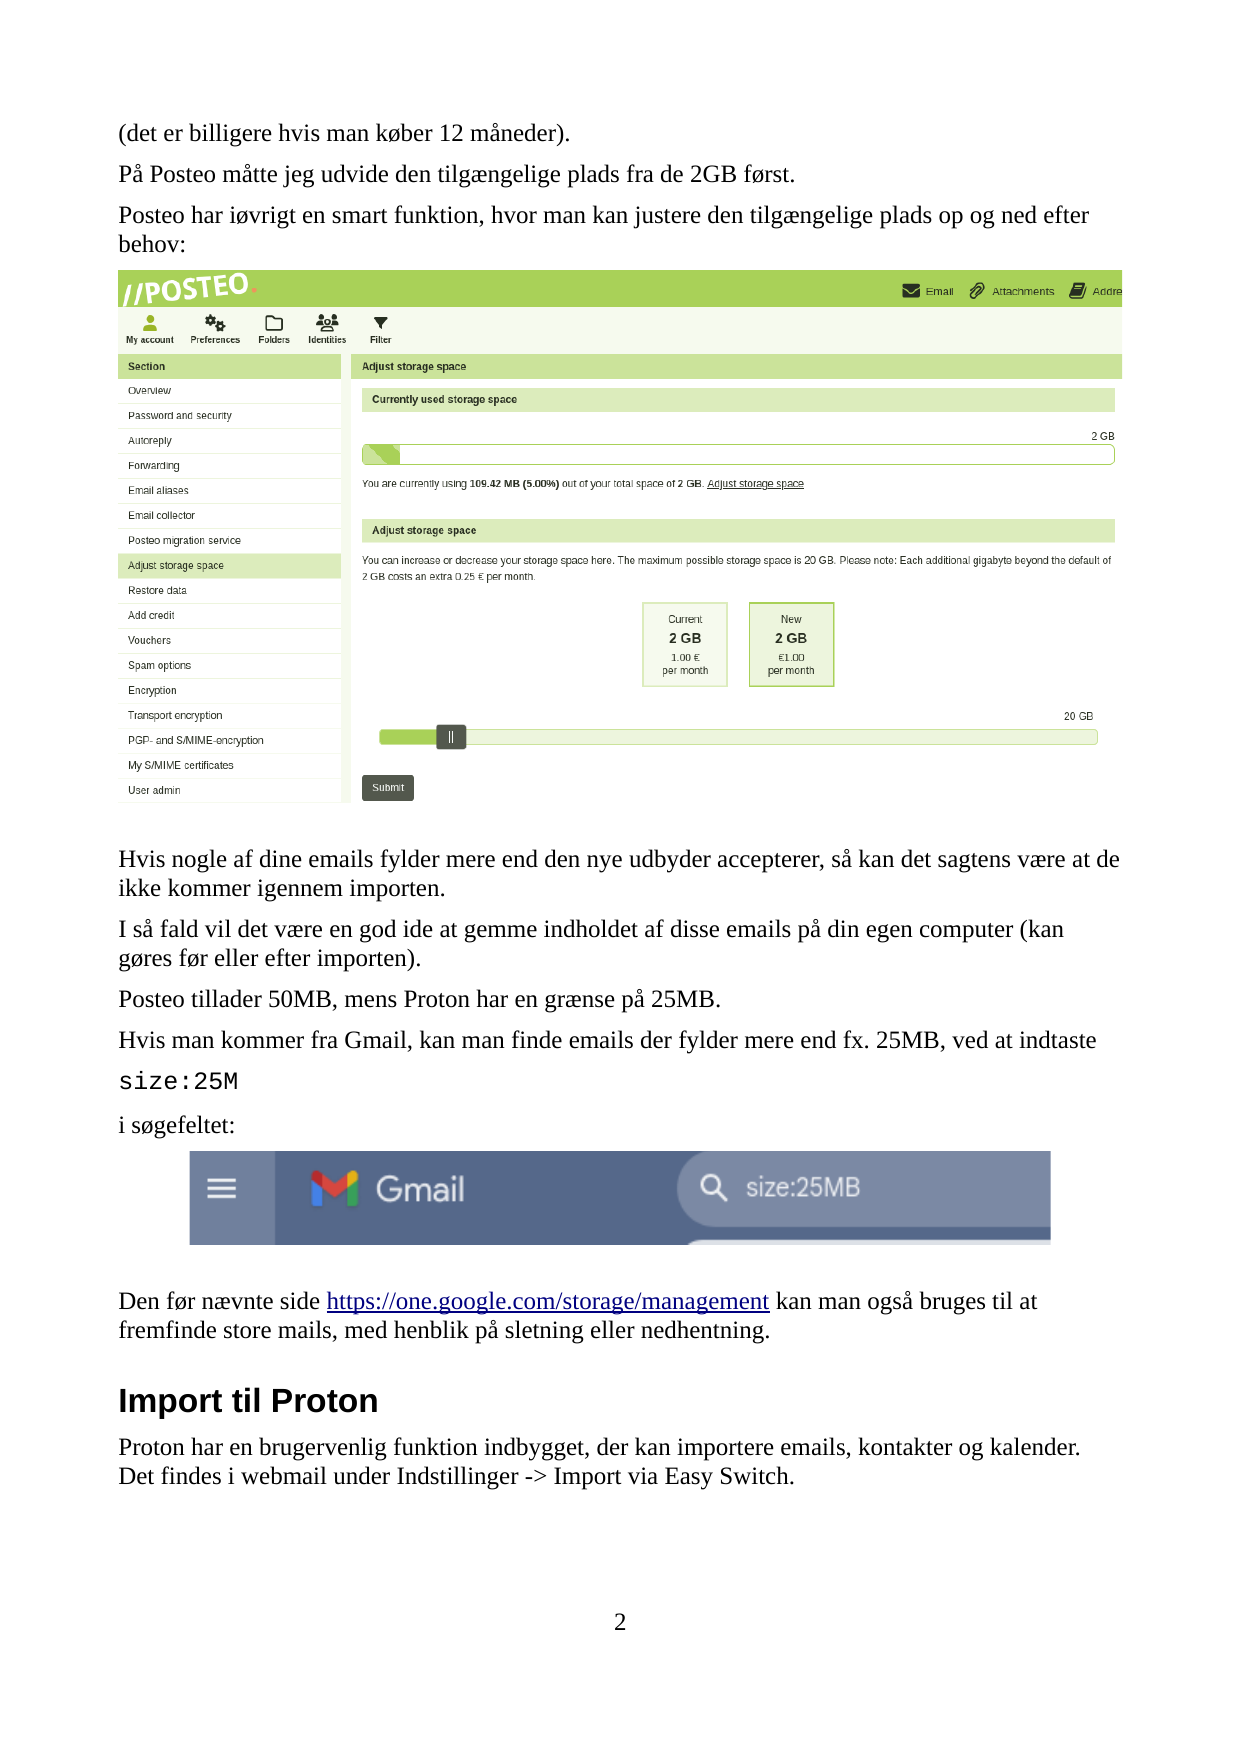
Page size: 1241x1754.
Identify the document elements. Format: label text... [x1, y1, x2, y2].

text Hvis nogle af dine emails fylder mere end den nye udbyder accepterer, så kan det sagtens være at de ikke kommer igennem importen. [118, 844, 1122, 901]
subtitle Import til Proton [118, 1381, 1122, 1420]
text size:25M [118, 1066, 1122, 1097]
text Posteo tillader 50MB, mens Proton har en grænse på 25MB. [118, 984, 1122, 1013]
text Hvis man kommer fra Gmail, kan man finde emails der fylder mere end fx. 25MB, ved at indtaste [118, 1025, 1122, 1054]
text (det er billigere hvis man køber 12 måneder). [118, 118, 1122, 147]
picture [189, 1151, 1051, 1245]
text Posteo har iøvrigt en smart funktion, hvor man kan justere den tilgængelige plads op og ned efter behov: [118, 201, 1122, 258]
text På Posteo måtte jeg udvide den tilgængelige plads fra de 2GB først. [118, 159, 1122, 188]
text Proton har en brugervenlig funktion indbygget, der kan importere emails, kontakter og kalender. Det findes i webmail under Indstillinger -> Import via Easy Switch. [118, 1432, 1122, 1490]
text I så fald vil det være en god ide at gemme indholdet af disse emails på din egen computer (kan gøres før eller efter importen). [118, 914, 1122, 971]
text i søgefeltet: [118, 1110, 1122, 1138]
text Den før nævnte side https://one.google.com/storage/management kan man også bruges til at fremfinde store mails, med henblik på sletning eller nedhentning. [118, 1286, 1122, 1344]
picture [118, 270, 1123, 803]
